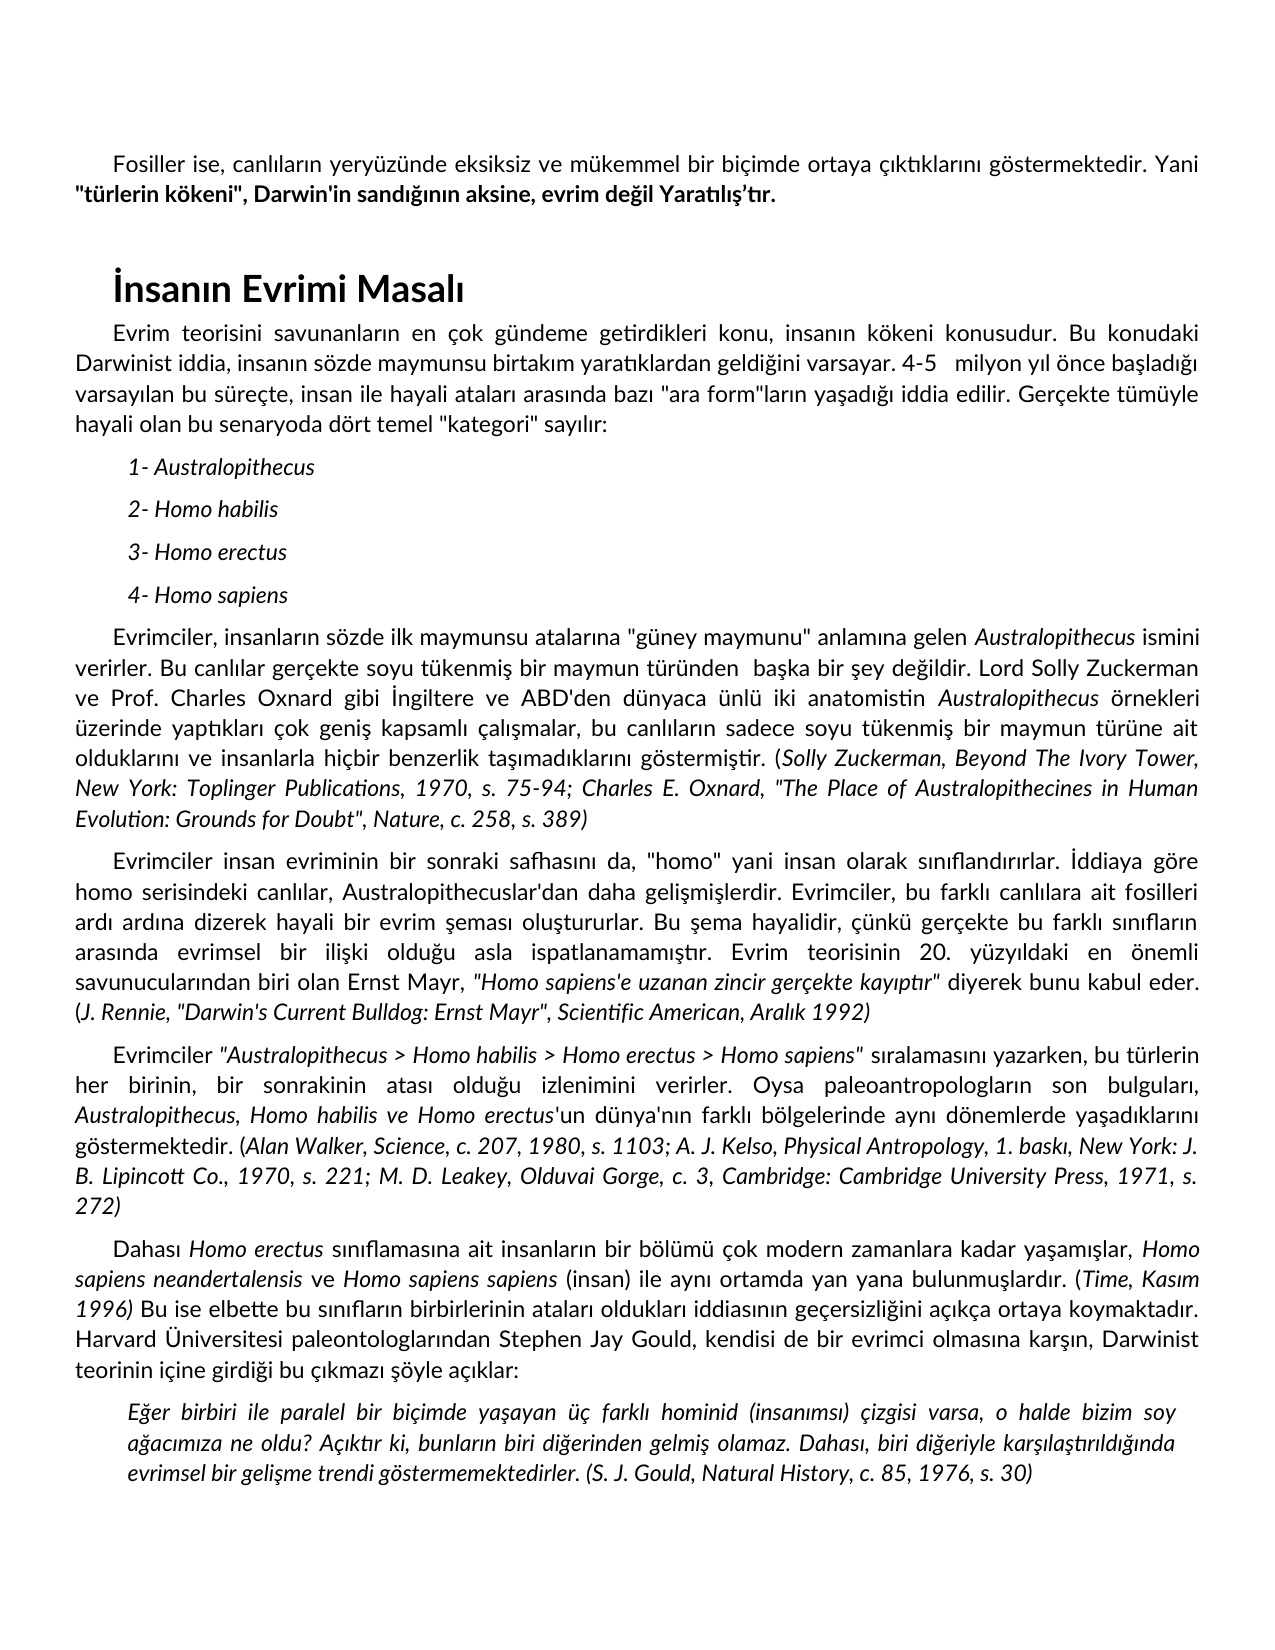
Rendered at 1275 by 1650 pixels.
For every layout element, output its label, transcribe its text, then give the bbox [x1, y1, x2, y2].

text 1- Australopithecus [127, 452, 1177, 480]
text 3- Homo erectus [127, 538, 1177, 565]
text Fosiller ise, canlıların yeryüzünde eksiksiz ve mükemmel bir biçimde ortaya çıktıklarını göstermektedir. Yani "türlerin kökeni", Darwin'in sandığının aksine, evrim değil Yaratılış’tır. [75, 150, 1200, 208]
text 2- Homo habilis [127, 495, 1177, 522]
text 4- Homo sapiens [127, 580, 1177, 608]
text Evrimciler "Australopithecus > Homo habilis > Homo erectus > Homo sapiens" sıralamasını yazarken, bu türlerin her birinin, bir sonrakinin atası olduğu izlenimini verirler. Oysa paleoantropologların son bulguları, Australopithecus, Homo habilis ve Homo erectus'un dünya'nın farklı bölgelerinde aynı dönemlerde yaşadıklarını göstermektedir. (Alan Walker, Science, c. 207, 1980, s. 1103; A. J. Kelso, Physical Antropology, 1. baskı, New York: J. B. Lipincott Co., 1970, s. 221; M. D. Leakey, Olduvai Gorge, c. 3, Cambridge: Cambridge University Press, 1971, s. 272) [75, 1041, 1200, 1219]
text Evrimciler, insanların sözde ilk maymunsu atalarına "güney maymunu" anlamına gelen Australopithecus ismini verirler. Bu canlılar gerçekte soyu tükenmiş bir maymun türünden başka bir şey değildir. Lord Solly Zuckerman ve Prof. Charles Oxnard gibi İngiltere ve ABD'den dünyaca ünlü iki anatomistin Australopithecus örnekleri üzerinde yaptıkları çok geniş kapsamlı çalışmalar, bu canlıların sadece soyu tükenmiş bir maymun türüne ait olduklarını ve insanlarla hiçbir benzerlik taşımadıklarını göstermiştir. (Solly Zuckerman, Beyond The Ivory Tower, New York: Toplinger Publications, 1970, s. 75-94; Charles E. Oxnard, "The Place of Australopithecines in Human Evolution: Grounds for Doubt", Nature, c. 258, s. 389) [75, 623, 1200, 832]
text Eğer birbiri ile paralel bir biçimde yaşayan üç farklı hominid (insanımsı) çizgisi varsa, o halde bizim soy ağacımıza ne oldu? Açıktır ki, bunların biri diğerinden gelmiş olamaz. Dahası, biri diğeriyle karşılaştırıldığında evrimsel bir gelişme trendi göstermemektedirler. (S. J. Gould, Natural History, c. 85, 1976, s. 30) [127, 1398, 1177, 1486]
text Evrim teorisini savunanların en çok gündeme getirdikleri konu, insanın kökeni konusudur. Bu konudaki Darwinist iddia, insanın sözde maymunsu birtakım yaratıklardan geldiğini varsayar. 4-5 milyon yıl önce başladığı varsayılan bu süreçte, insan ile hayali ataları arasında bazı "ara form"ların yaşadığı iddia edilir. Gerçekte tümüyle hayali olan bu senaryoda dört temel "kategori" sayılır: [75, 319, 1200, 437]
subtitle İnsanın Evrimi Masalı [112, 266, 1200, 311]
text Dahası Homo erectus sınıflamasına ait insanların bir bölümü çok modern zamanlara kadar yaşamışlar, Homo sapiens neandertalensis ve Homo sapiens sapiens (insan) ile aynı ortamda yan yana bulunmuşlardır. (Time, Kasım 1996) Bu ise elbette bu sınıfların birbirlerinin ataları oldukları iddiasının geçersizliğini açıkça ortaya koymaktadır. Harvard Üniversitesi paleontologlarından Stephen Jay Gould, kendisi de bir evrimci olmasına karşın, Darwinist teorinin içine girdiği bu çıkmazı şöyle açıklar: [75, 1234, 1200, 1383]
text Evrimciler insan evriminin bir sonraki safhasını da, "homo" yani insan olarak sınıflandırırlar. İddiaya göre homo serisindeki canlılar, Australopithecuslar'dan daha gelişmişlerdir. Evrimciler, bu farklı canlılara ait fosilleri ardı ardına dizerek hayali bir evrim şeması oluştururlar. Bu şema hayalidir, çünkü gerçekte bu farklı sınıfların arasında evrimsel bir ilişki olduğu asla ispatlanamamıştır. Evrim teorisinin 20. yüzyıldaki en önemli savunucularından biri olan Ernst Mayr, "Homo sapiens'e uzanan zincir gerçekte kayıptır" diyerek bunu kabul eder. (J. Rennie, "Darwin's Current Bulldog: Ernst Mayr", Scientific American, Aralık 1992) [75, 847, 1200, 1026]
